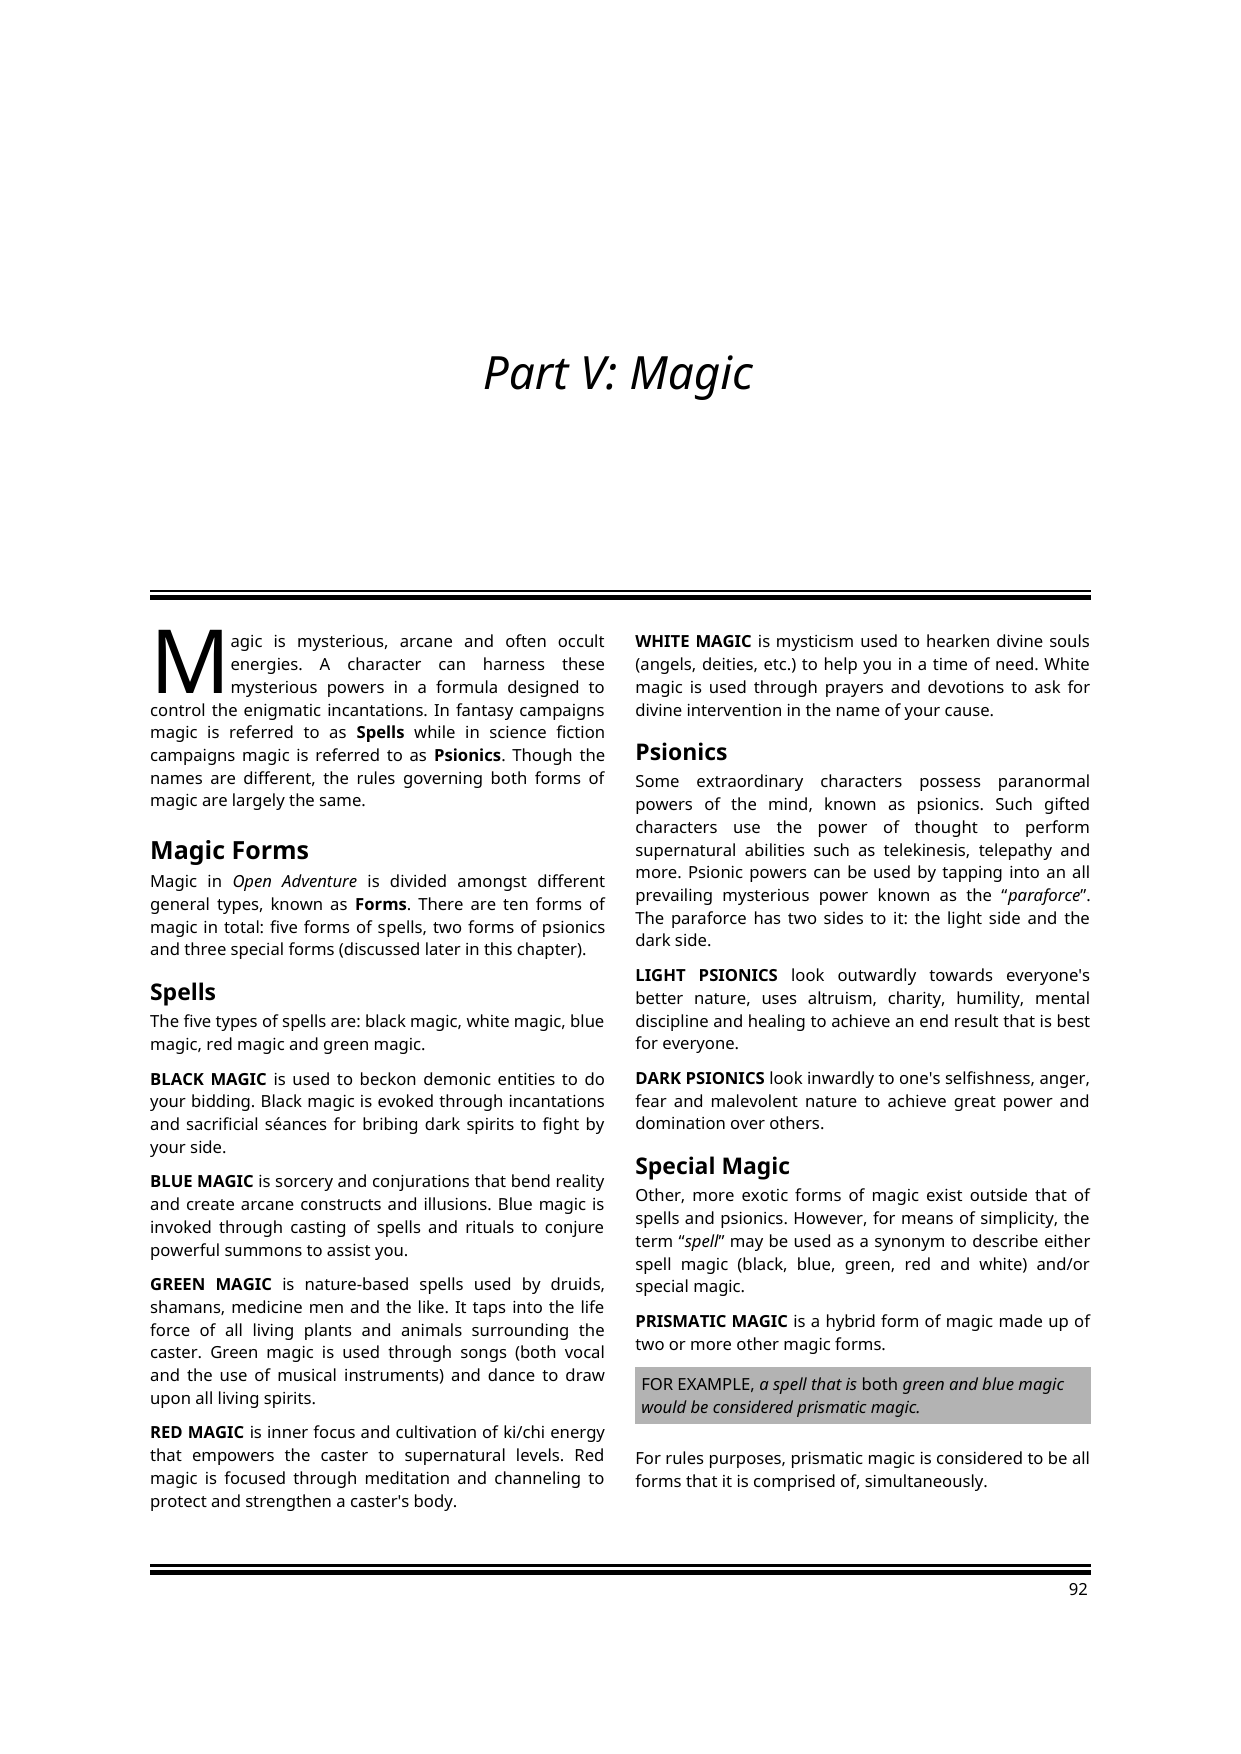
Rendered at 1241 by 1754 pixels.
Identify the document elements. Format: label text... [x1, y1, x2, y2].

text GREEN MAGIC is nature-based spells used by druids, shamans, medicine men and the like. It taps into the life force of all living plants and animals surrounding the caster. Green magic is used through songs (both vocal and the use of musical instruments) and dance to draw upon all living spirits. [150, 1273, 605, 1409]
text Psionics [635, 736, 1091, 767]
text RED MAGIC is inner focus and cultivation of ki/chi energy that empowers the caster to supernatural levels. Red magic is focused through meditation and channeling to protect and strengthen a caster's body. [150, 1421, 605, 1512]
text Magic in Open Adventure is divided amongst different general types, known as Forms. There are ten forms of magic in total: five forms of spells, two forms of psionics and three special forms (discussed later in this chapter). [150, 870, 605, 961]
text For rules purposes, prismatic magic is considered to be all forms that it is comprised of, simultaneously. [635, 1446, 1091, 1492]
text Magic is mysterious, arcane and often occult energies. A character can harness these mysterious powers in a formula designed to control the enigmatic incantations. In fantasy campaigns magic is referred to as Spells while in science fiction campaigns magic is referred to as Psionics. Though the names are different, the rules governing both forms of magic are largely the same. [150, 630, 605, 812]
text LIGHT PSIONICS look outwardly towards everyone's better nature, uses altruism, charity, humility, mental discipline and healing to achieve an end result that is best for everyone. [635, 964, 1091, 1054]
text DARK PSIONICS look inwardly to one's selfishness, anger, fear and malevolent nature to achieve great power and domination over others. [635, 1067, 1091, 1135]
text The five types of spells are: black magic, white magic, blue magic, red magic and green magic. [150, 1010, 605, 1055]
text Some extraordinary characters possess paranormal powers of the mind, known as psionics. Such gifted characters use the power of thought to perform supernatural abilities such as telekinesis, telepathy and more. Psionic powers can be used by tapping into an all prevailing mysterious power known as the “paraforce”. The paraforce has two sides to it: the light side and the dark side. [635, 770, 1091, 952]
text PRISMATIC MAGIC is a hybrid form of magic made up of two or more other magic forms. [635, 1309, 1091, 1355]
text Special Magic [635, 1150, 1091, 1181]
table_header FOR EXAMPLE, a spell that is both green and blue magic would be considered prismatic magic. [635, 1367, 1091, 1424]
text WHITE MAGIC is mysticism used to hearken divine souls (angels, deities, etc.) to help you in a time of need. White magic is used through prayers and devotions to ask for divine intervention in the name of your cause. [635, 630, 1091, 721]
text Other, more exotic forms of magic exist outside that of spells and psionics. However, for means of simplicity, the term “spell” may be used as a synonym to describe either spell magic (black, blue, green, red and white) and/or special magic. [635, 1184, 1091, 1297]
text BLACK MAGIC is used to beckon demonic entities to do your bidding. Black magic is evoked through incantations and sacrificial séances for bribing dark spirits to fight by your side. [150, 1067, 605, 1158]
subtitle Magic Forms [150, 833, 605, 867]
text Spells [150, 976, 605, 1007]
text BLUE MAGIC is sorcery and conjurations that bend reality and create arcane constructs and illusions. Blue magic is invoked through casting of spells and rituals to conjure powerful summons to assist you. [150, 1170, 605, 1261]
